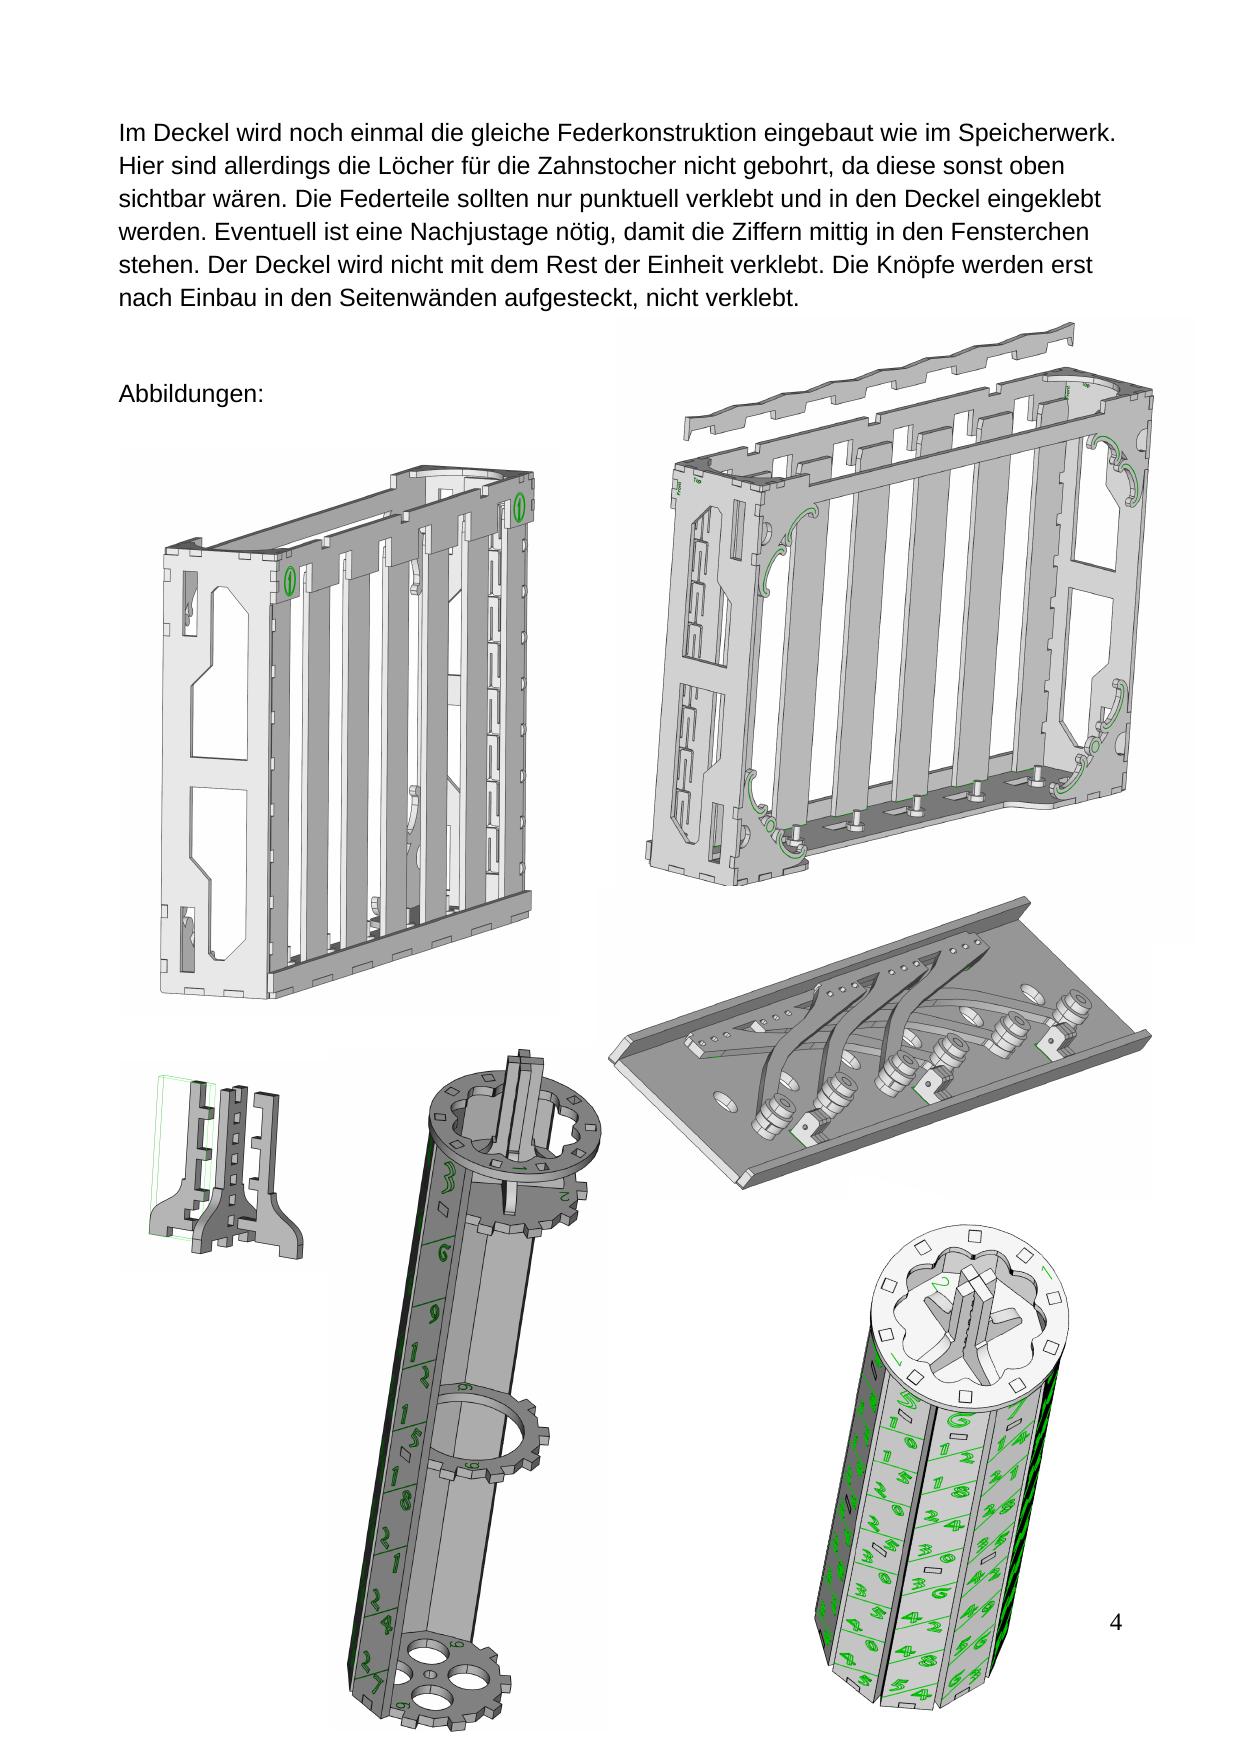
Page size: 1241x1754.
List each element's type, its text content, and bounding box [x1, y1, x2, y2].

picture [117, 449, 562, 1015]
text Im Deckel wird noch einmal die gleiche Federkonstruktion eingebaut wie im Speicherwerk. Hier sind allerdings die Löcher für die Zahnstocher nicht gebohrt, da diese sonst oben sichtbar wären. Die Federteile sollten nur punktuell verklebt und in den Deckel eingeklebt werden. Eventuell ist eine Nachjustage nötig, damit die Ziffern mittig in den Fensterchen stehen. Der Deckel wird nicht mit dem Rest der Einheit verklebt. Die Knöpfe werden erst nach Einbau in den Seitenwänden aufgesteckt, nicht verklebt. [118, 118, 1122, 312]
text Abbildungen: [118, 379, 613, 407]
picture [119, 316, 1197, 1752]
